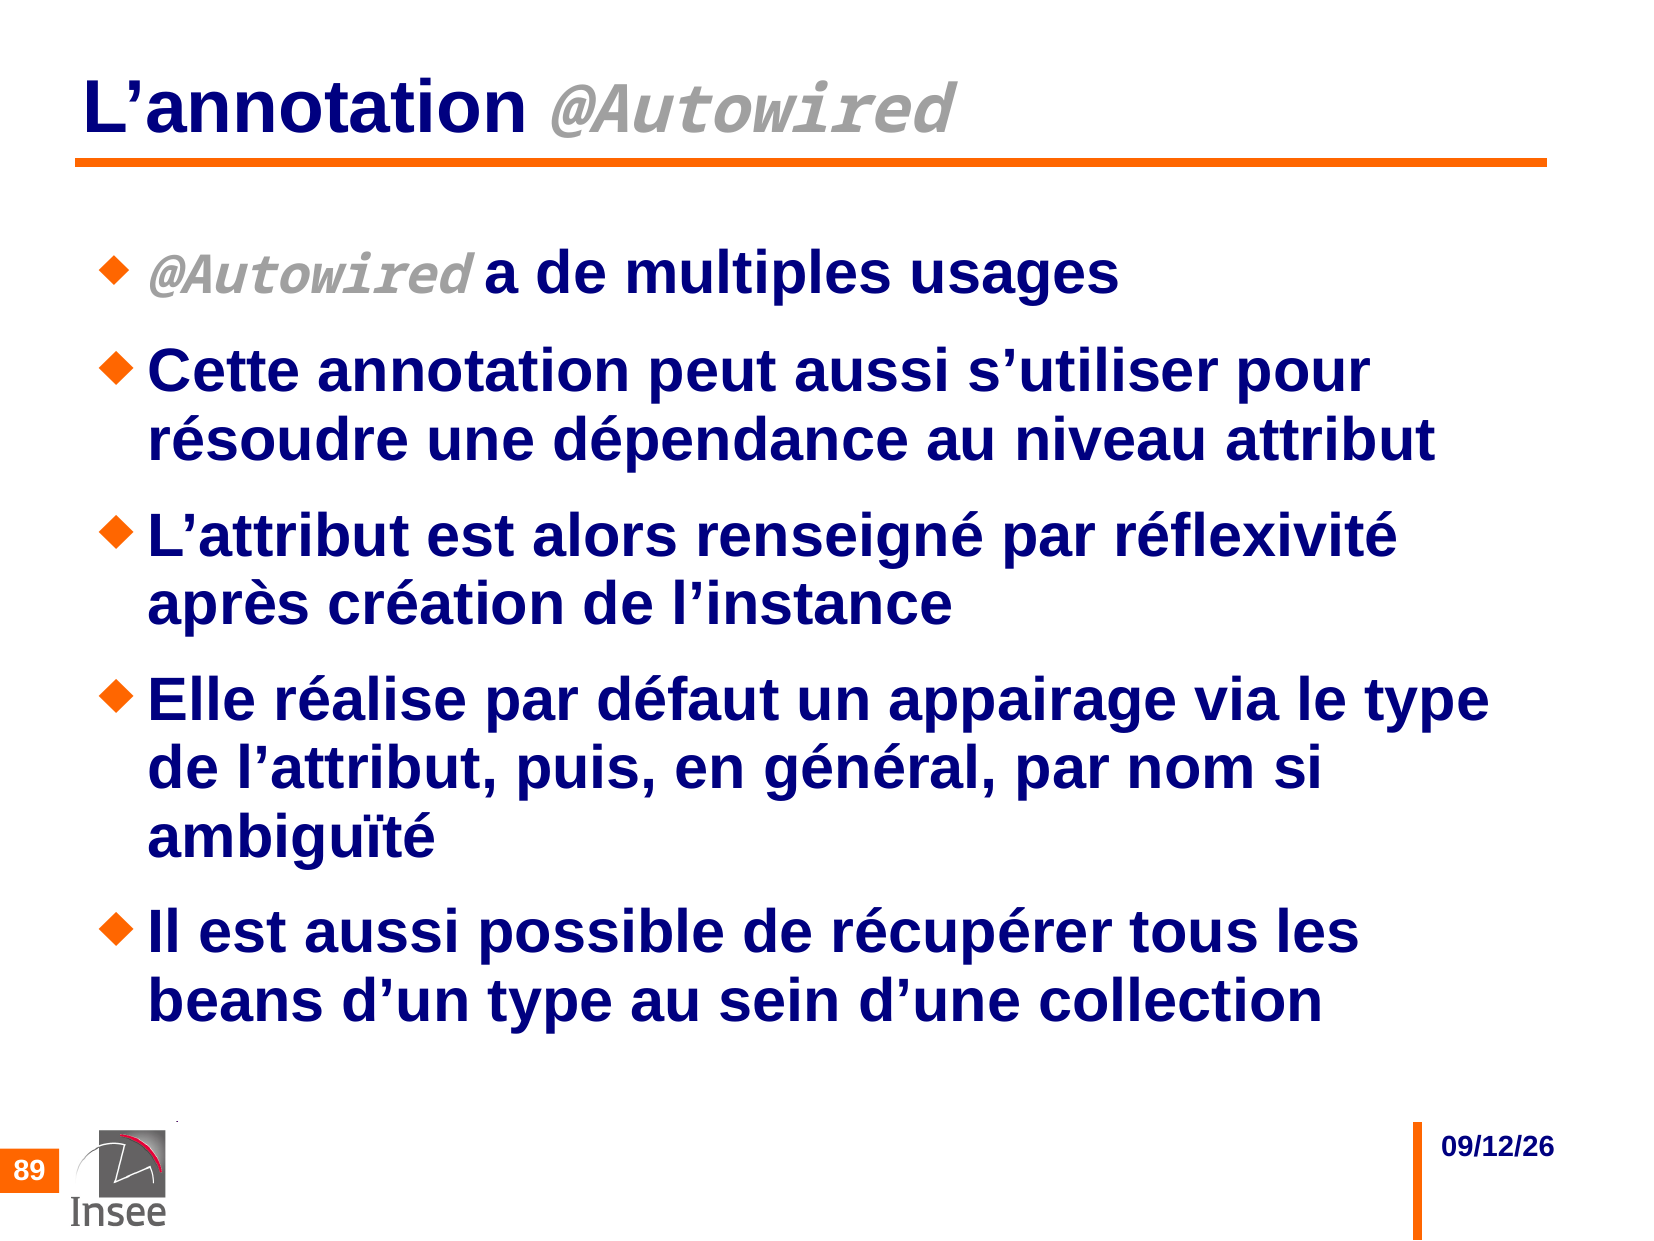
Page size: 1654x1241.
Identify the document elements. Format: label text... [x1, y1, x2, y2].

list @Autowired a de multiples usages Cette annotation peut aussi s’utiliser pour résoudre une dépendance au niveau attribut L’attribut est alors renseigné par réflexivité après création de l’instance Elle réalise par défaut un appairage via le type de l’attribut, puis, en général, par nom si ambiguïté Il est aussi possible de récupérer tous les beans d’un type au sein d’une collection [82, 236, 1548, 1052]
title L’annotation @Autowired [82, 49, 1619, 163]
picture [62, 1121, 178, 1241]
